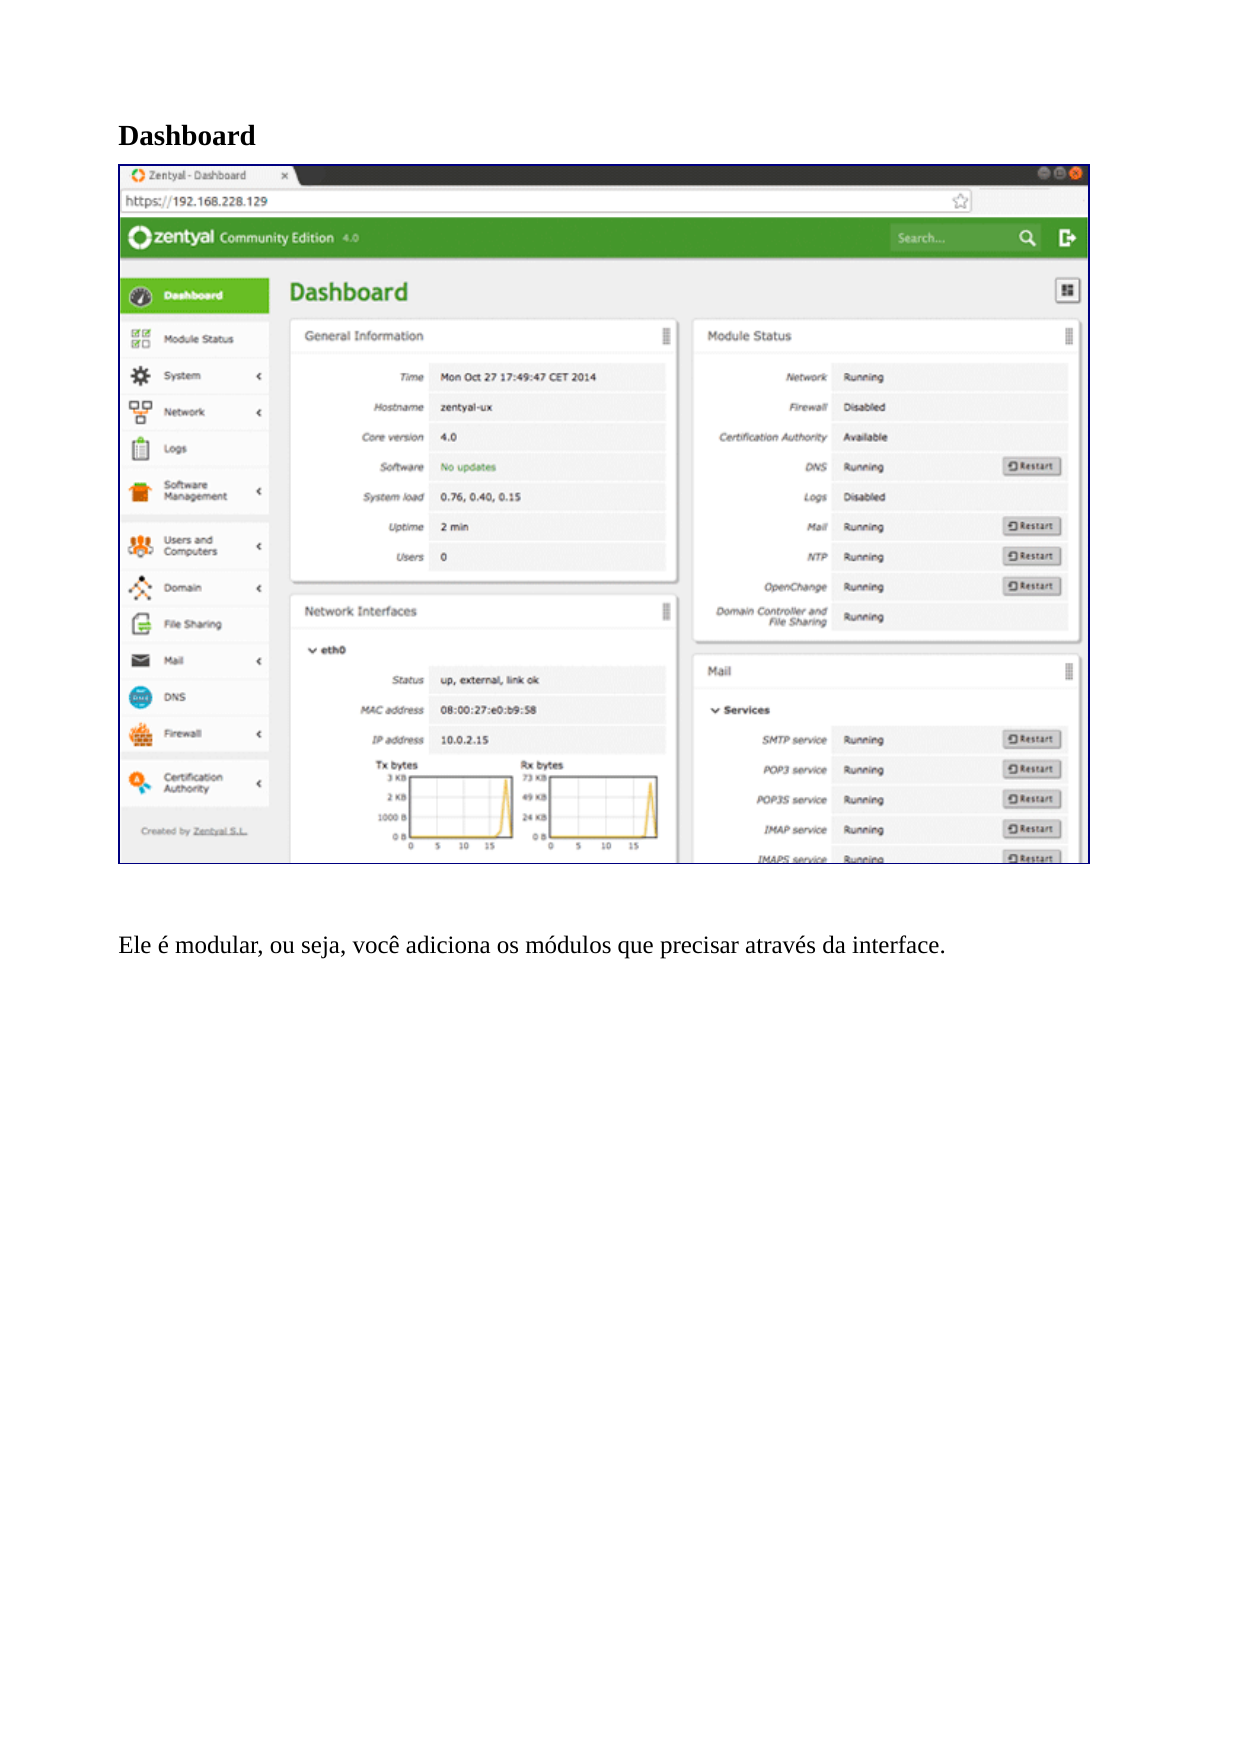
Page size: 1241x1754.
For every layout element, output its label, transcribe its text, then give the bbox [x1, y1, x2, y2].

picture [120, 166, 1088, 863]
subtitle Dashboard [118, 118, 1122, 152]
text Ele é modular, ou seja, você adiciona os módulos que precisar através da interface. [118, 931, 1122, 959]
